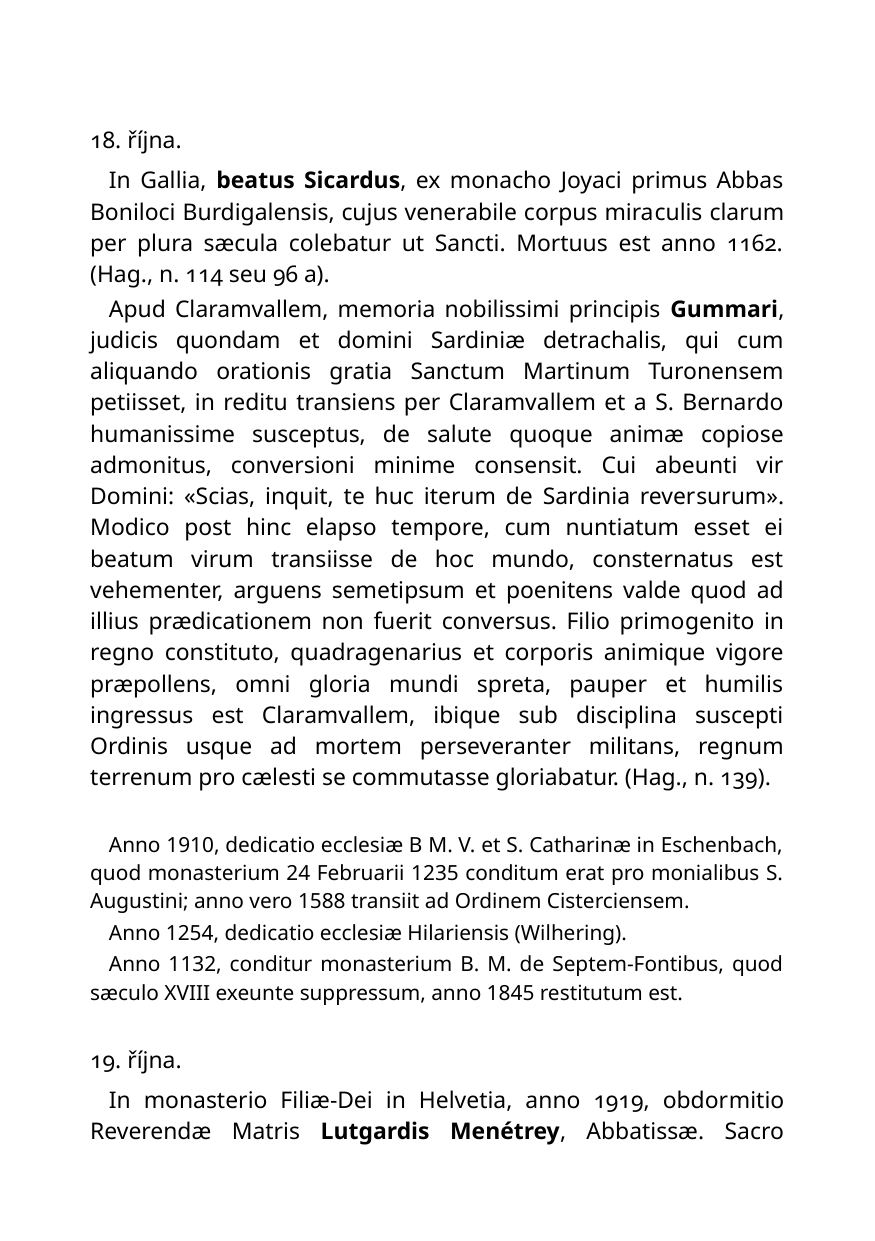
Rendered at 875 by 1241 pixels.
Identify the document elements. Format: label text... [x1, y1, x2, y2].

text Anno 1910, dedicatio ecclesiæ B M. V. et S. Catharinæ in Eschenbach, quod monasterium 24 Februarii 1235 conditum erat pro monialibus S. Augustini; anno vero 1588 transiit ad Ordinem Cisterciensem. [90, 830, 784, 915]
text In Gallia, beatus Sicardus, ex monacho Joyaci primus Abbas Boniloci Burdigalensis, cujus venerabile corpus mira­culis clarum per plura sæcula colebatur ut Sancti. Mortuus est anno 1162. (Hag., n. 114 seu 96 a). [90, 164, 784, 289]
text In monasterio Filiæ-Dei in Helvetia, anno 1919, obdor­mitio Reverendæ Matris Lutgardis Menétrey, Abbatissæ. Sacro [90, 1084, 784, 1146]
text Apud Claramvallem, memoria nobilissimi principis Gummari, judicis quondam et domini Sardiniæ detrachalis, qui cum aliquando orationis gratia Sanctum Martinum Turonensem petiisset, in reditu transiens per Claramvallem et a S. Bernardo humanissime susceptus, de salute quoque animæ copiose admonitus, conversioni minime consensit. Cui abeunti vir Domini: «Scias, inquit, te huc iterum de Sardinia rever­surum». Modico post hinc elapso tempore, cum nuntiatum esset ei beatum virum transiisse de hoc mundo, consternatus est vehementer, arguens semetipsum et poenitens valde quod ad illius prædicationem non fuerit conversus. Filio primo­genito in regno constituto, quadragenarius et corporis animique vigore præpollens, omni gloria mundi spreta, pauper et humilis ingressus est Claramvallem, ibique sub disciplina suscepti Ordinis usque ad mortem perseveranter militans, regnum terrenum pro cælesti se commutasse gloriabatur. (Hag., n. 139). [90, 292, 784, 792]
text 19. října. [90, 1044, 784, 1075]
text Anno 1254, dedicatio ecclesiæ Hilariensis (Wilhering). [90, 918, 784, 947]
text Anno 1132, conditur monasterium B. M. de Septem-Fontibus, quod sæculo XVIII exeunte suppressum, anno 1845 restitutum est. [90, 949, 784, 1006]
text 18. října. [90, 124, 784, 156]
